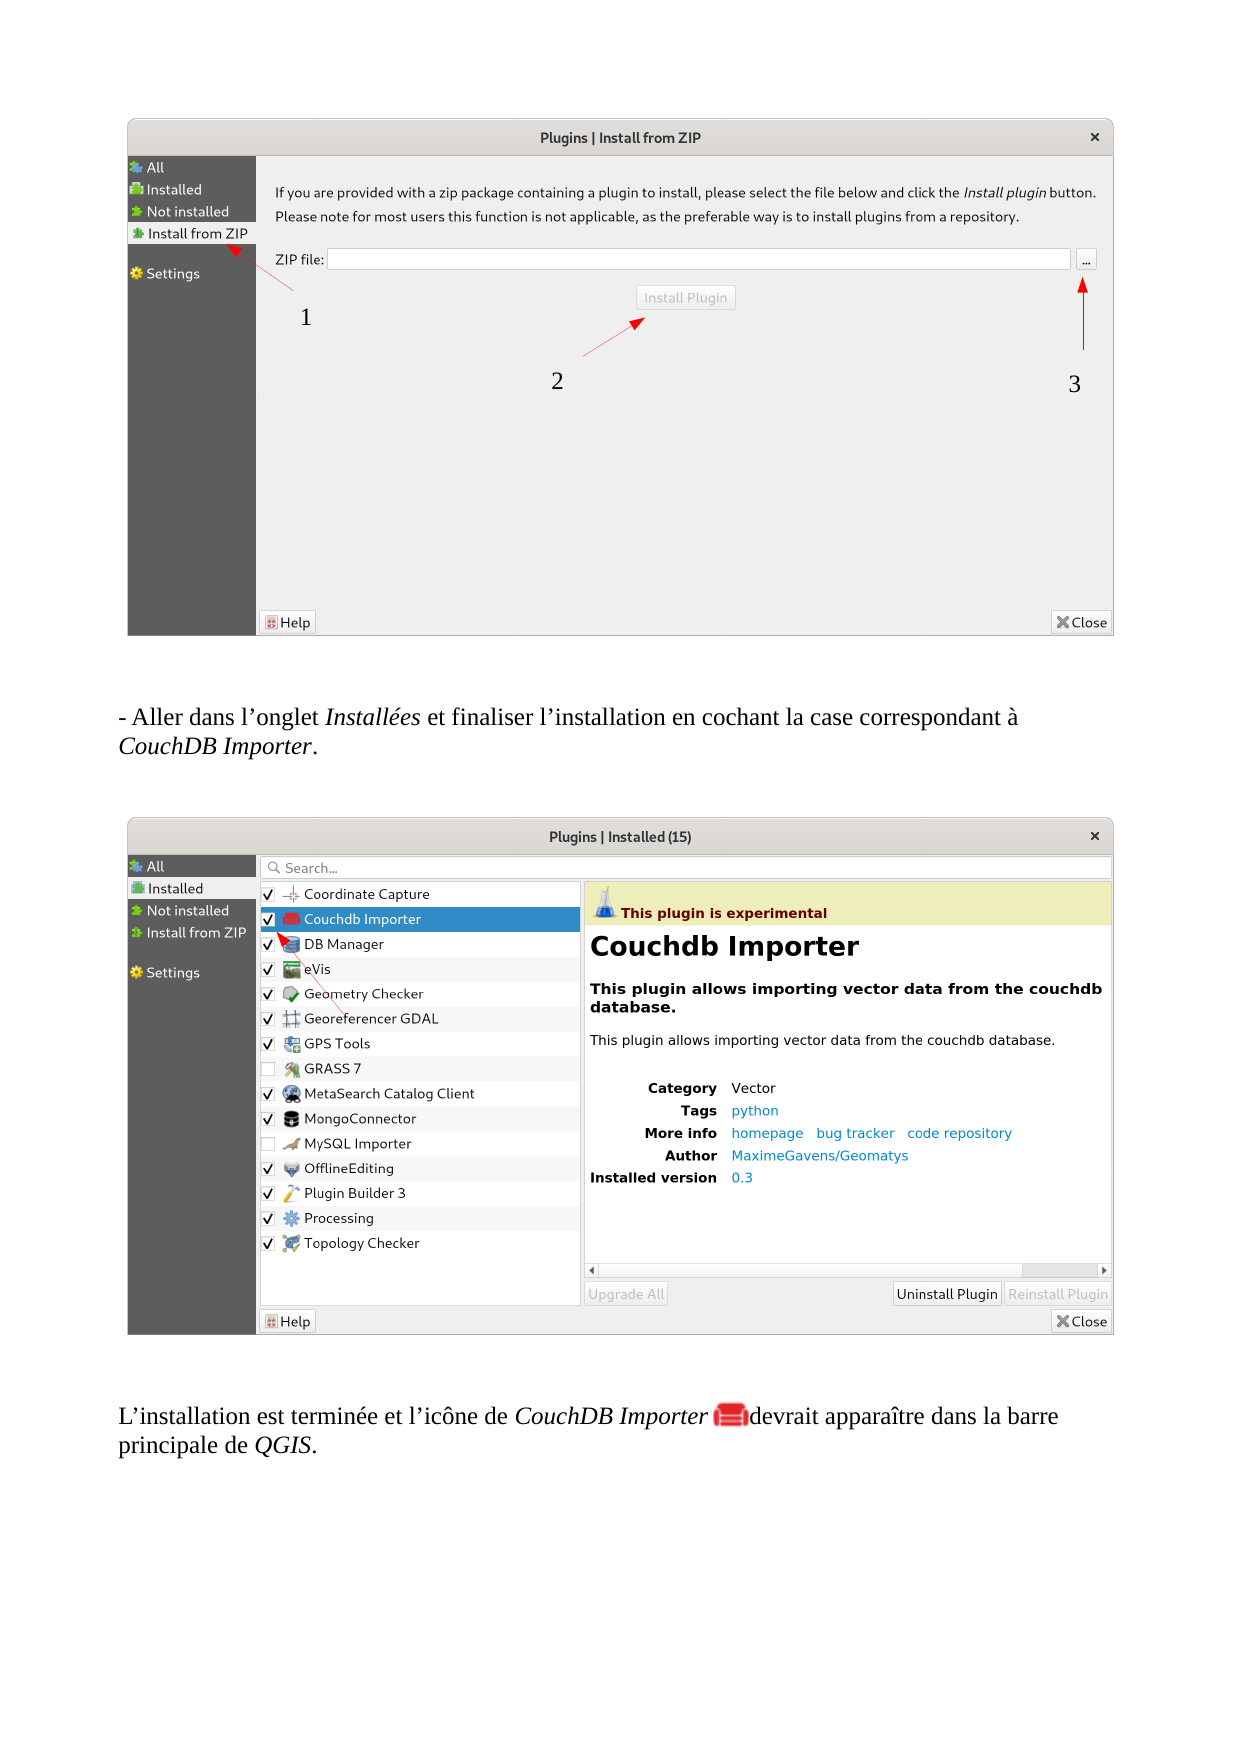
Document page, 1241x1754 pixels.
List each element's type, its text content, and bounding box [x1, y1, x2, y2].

text - Aller dans l’onglet Installées et finaliser l’installation en cochant la case correspondant à CouchDB Importer. [118, 702, 1122, 760]
picture [118, 817, 1123, 1344]
picture [713, 1399, 749, 1434]
text L’installation est terminée et l’icône de CouchDB Importer devrait apparaître dans la barre principale de QGIS. [118, 1401, 1122, 1459]
picture [118, 118, 1123, 645]
